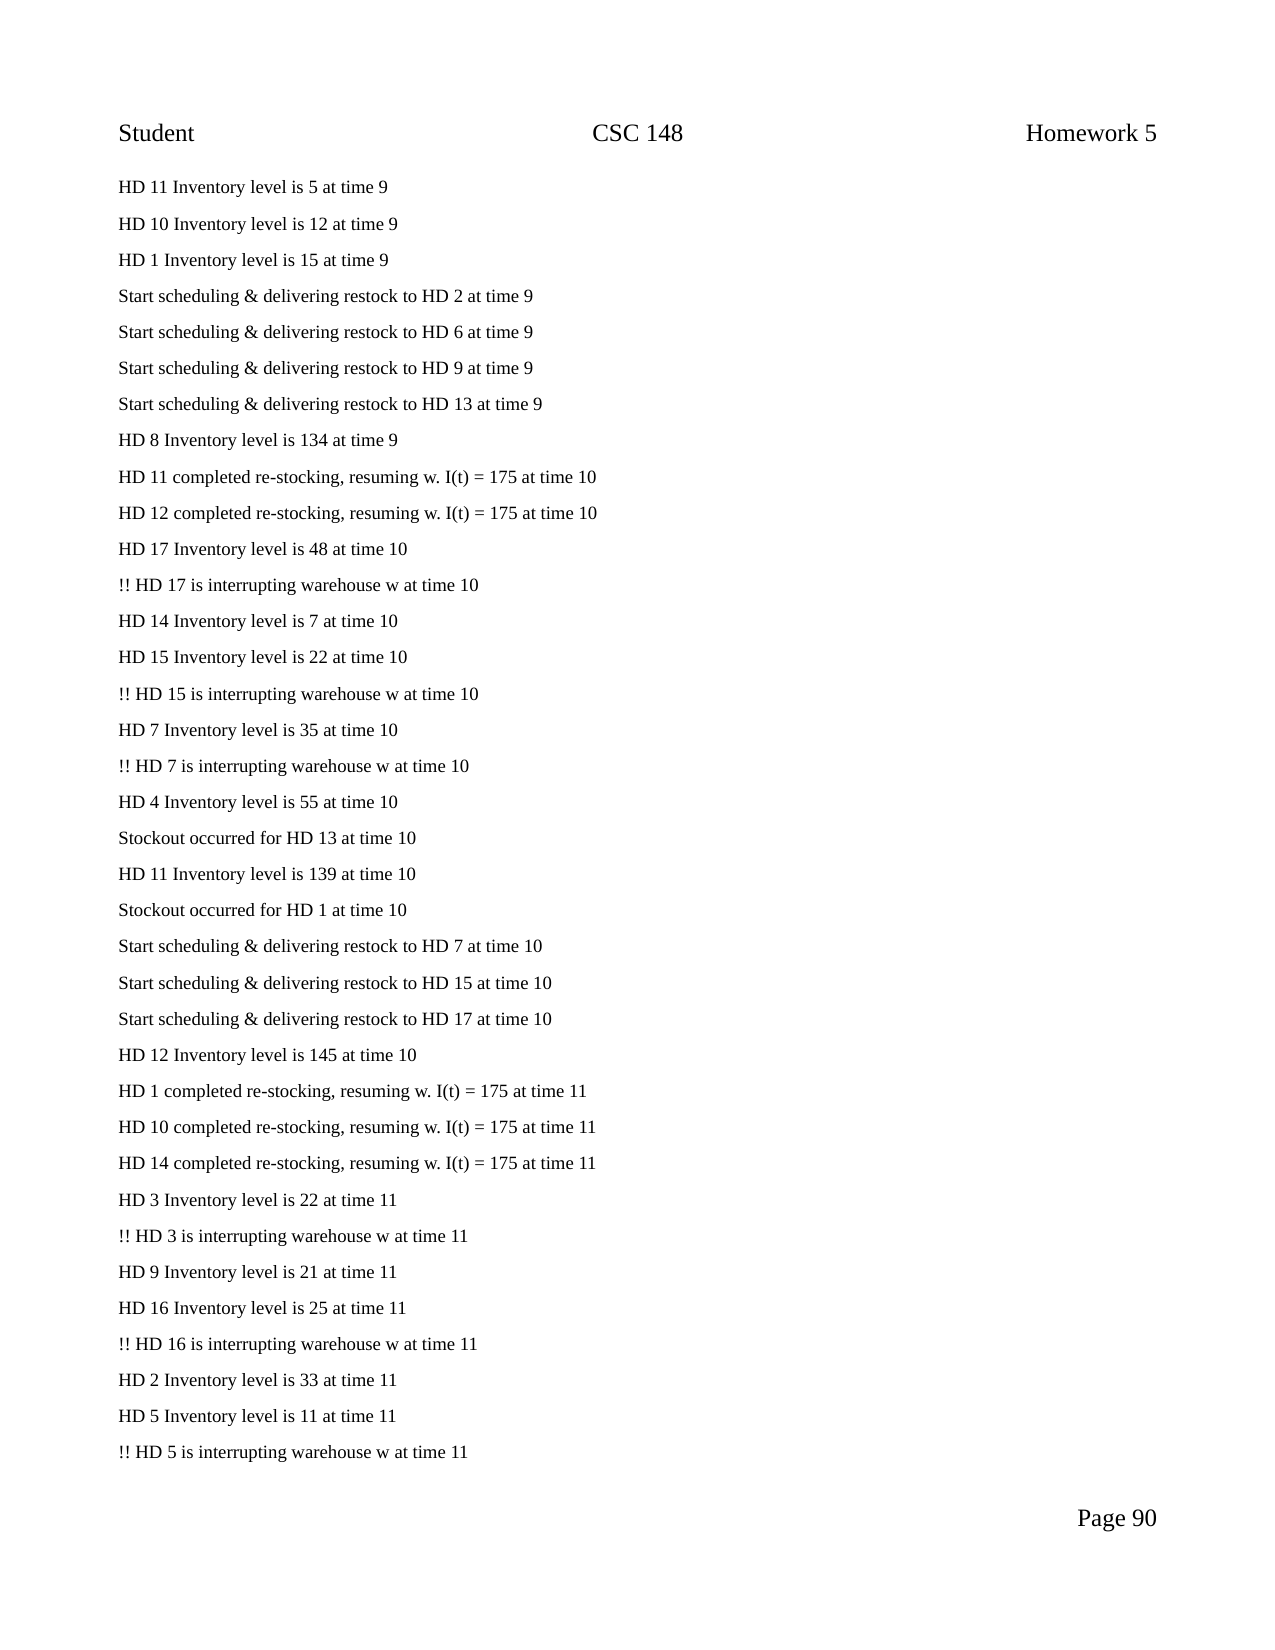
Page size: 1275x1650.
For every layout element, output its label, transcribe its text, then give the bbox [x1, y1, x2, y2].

text Stockout occurred for HD 1 at time 10 [118, 899, 1157, 921]
text HD 12 Inventory level is 145 at time 10 [118, 1044, 1157, 1065]
text HD 14 completed re-stocking, resuming w. I(t) = 175 at time 11 [118, 1152, 1157, 1174]
text HD 14 Inventory level is 7 at time 10 [118, 610, 1157, 632]
text HD 10 completed re-stocking, resuming w. I(t) = 175 at time 11 [118, 1116, 1157, 1138]
text Start scheduling & delivering restock to HD 13 at time 9 [118, 393, 1157, 415]
text HD 9 Inventory level is 21 at time 11 [118, 1261, 1157, 1282]
text Start scheduling & delivering restock to HD 17 at time 10 [118, 1008, 1157, 1029]
text HD 10 Inventory level is 12 at time 9 [118, 212, 1157, 234]
text HD 4 Inventory level is 55 at time 10 [118, 791, 1157, 812]
text HD 11 Inventory level is 139 at time 10 [118, 863, 1157, 885]
text !! HD 3 is interrupting warehouse w at time 11 [118, 1224, 1157, 1246]
text HD 15 Inventory level is 22 at time 10 [118, 646, 1157, 668]
text !! HD 17 is interrupting warehouse w at time 10 [118, 574, 1157, 596]
text HD 5 Inventory level is 11 at time 11 [118, 1405, 1157, 1427]
text Start scheduling & delivering restock to HD 2 at time 9 [118, 285, 1157, 306]
text !! HD 15 is interrupting warehouse w at time 10 [118, 682, 1157, 704]
text Start scheduling & delivering restock to HD 9 at time 9 [118, 357, 1157, 379]
text HD 2 Inventory level is 33 at time 11 [118, 1369, 1157, 1391]
text HD 3 Inventory level is 22 at time 11 [118, 1188, 1157, 1210]
text HD 12 completed re-stocking, resuming w. I(t) = 175 at time 10 [118, 502, 1157, 523]
text !! HD 5 is interrupting warehouse w at time 11 [118, 1441, 1157, 1463]
text !! HD 16 is interrupting warehouse w at time 11 [118, 1333, 1157, 1354]
text !! HD 7 is interrupting warehouse w at time 10 [118, 755, 1157, 776]
text Start scheduling & delivering restock to HD 6 at time 9 [118, 321, 1157, 342]
text HD 7 Inventory level is 35 at time 10 [118, 718, 1157, 740]
text HD 11 completed re-stocking, resuming w. I(t) = 175 at time 10 [118, 466, 1157, 487]
text HD 1 Inventory level is 15 at time 9 [118, 249, 1157, 270]
text Stockout occurred for HD 13 at time 10 [118, 827, 1157, 848]
text Start scheduling & delivering restock to HD 15 at time 10 [118, 972, 1157, 993]
text HD 11 Inventory level is 5 at time 9 [118, 176, 1157, 198]
text Start scheduling & delivering restock to HD 7 at time 10 [118, 935, 1157, 957]
text HD 1 completed re-stocking, resuming w. I(t) = 175 at time 11 [118, 1080, 1157, 1102]
text HD 16 Inventory level is 25 at time 11 [118, 1297, 1157, 1318]
text HD 8 Inventory level is 134 at time 9 [118, 429, 1157, 451]
text HD 17 Inventory level is 48 at time 10 [118, 538, 1157, 559]
